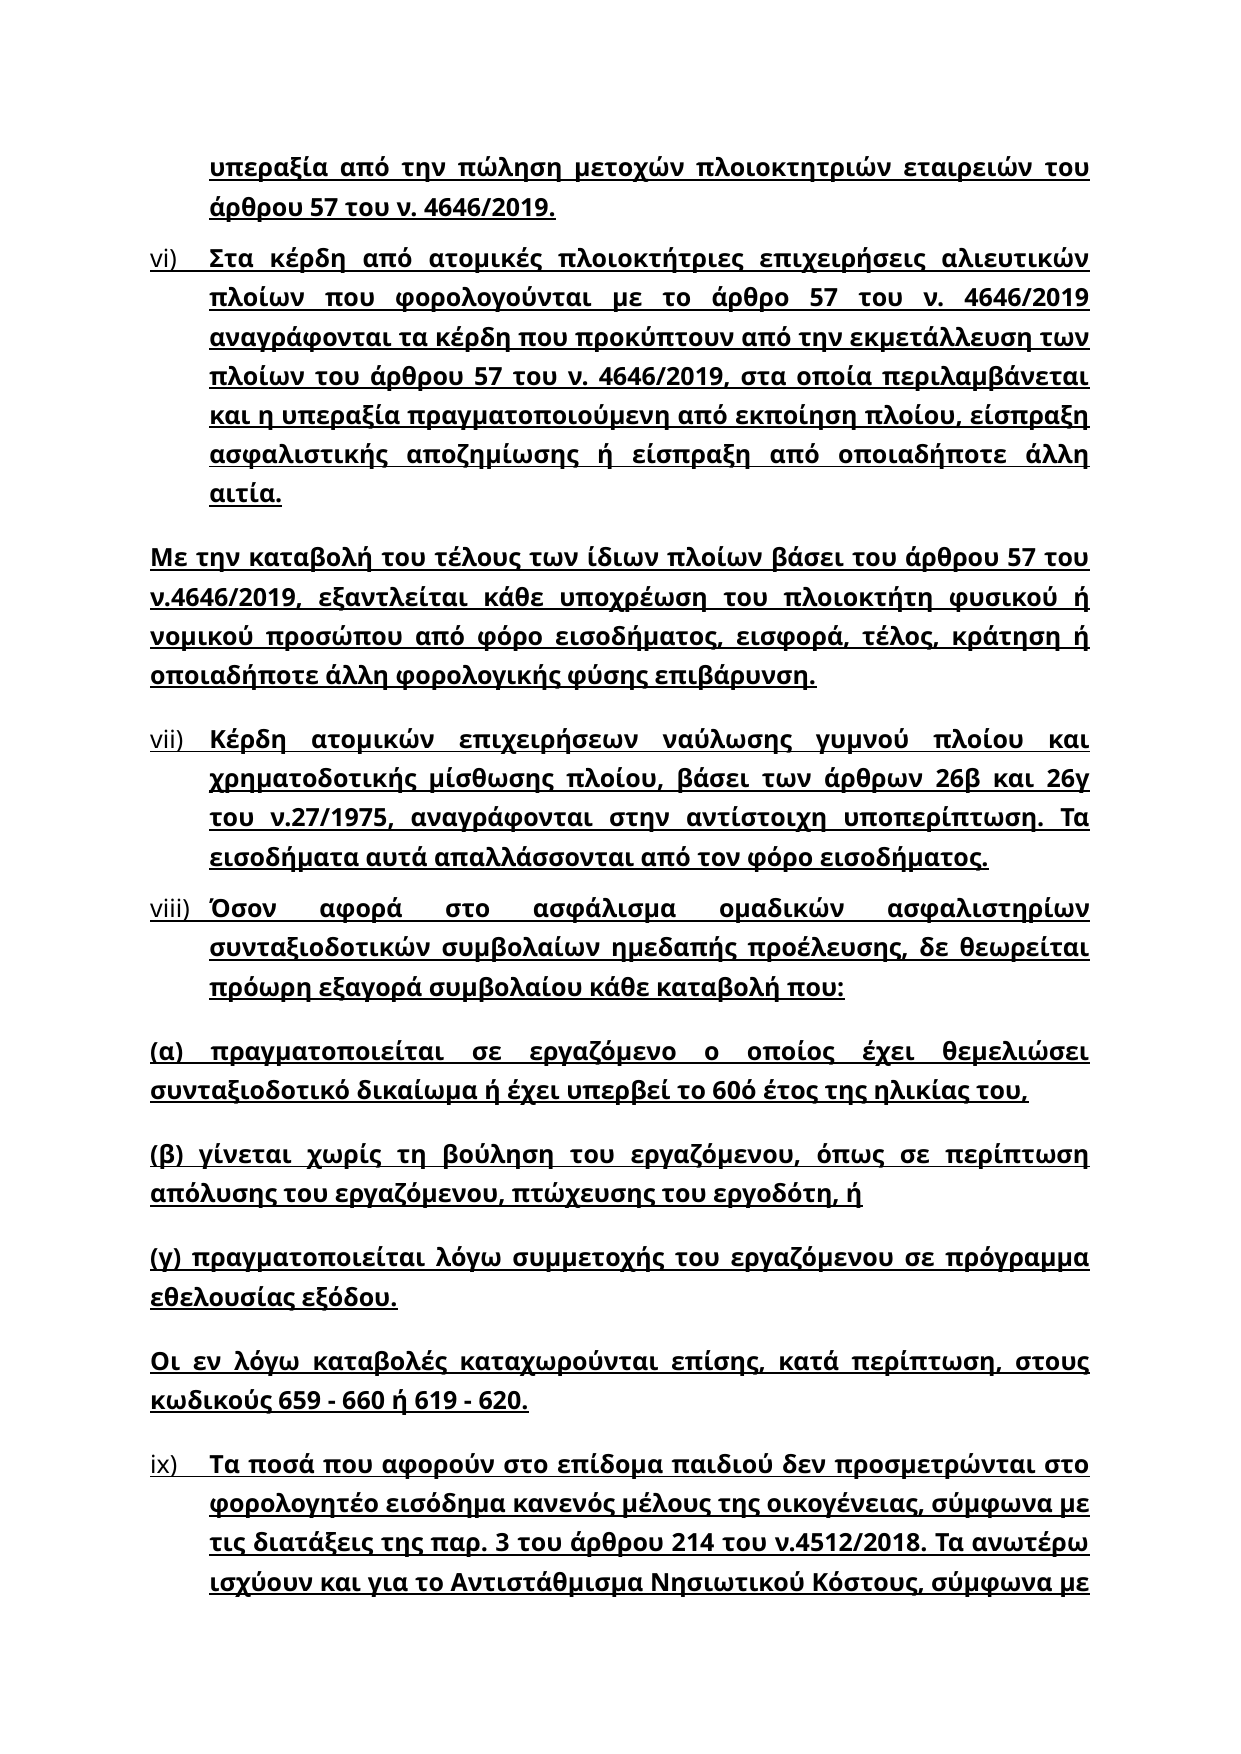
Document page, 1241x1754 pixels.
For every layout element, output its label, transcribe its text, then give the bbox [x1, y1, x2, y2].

list ix) Tα ποσά που αφορούν στο επίδομα παιδιού δεν προσμετρώνται στο [150, 1447, 1090, 1476]
list πλοίων που φορολογούνται με το άρθρο 57 του ν. 4646/2019 αναγράφονται τα κέρδη που προκύπτουν από την εκμετάλλευση των πλοίων του άρθρου 57 του ν. 4646/2019, στα οποία περιλαμβάνεται και η υπεραξία πραγματοποιούμενη από εκποίηση πλοίου, είσπραξη ασφαλιστικής αποζημίωσης ή είσπραξη από οποιαδήποτε άλλη αιτία. [150, 272, 1090, 510]
list χρηματοδοτικής μίσθωσης πλοίου, βάσει των άρθρων 26β και 26γ του ν.27/1975, αναγράφονται στην αντίστοιχη υποπερίπτωση. Τα εισοδήματα αυτά απαλλάσσονται από τον φόρο εισοδήματος. [150, 752, 1090, 873]
text κωδικούς 659 - 660 ή 619 - 620. [150, 1374, 1090, 1417]
list φορολογητέο εισόδημα κανενός μέλους της οικογένειας, σύμφωνα με τις διατάξεις της παρ. 3 του άρθρου 214 του ν.4512/2018. Τα ανωτέρω ισχύουν και για το Αντιστάθμισμα Νησιωτικού Κόστους, σύμφωνα με [150, 1477, 1090, 1598]
text συνταξιοδοτικό δικαίωμα ή έχει υπερβεί το 60ό έτος της ηλικίας του, [150, 1064, 1090, 1107]
list viii) Όσον αφορά στο ασφάλισμα ομαδικών ασφαλιστηρίων [150, 891, 1090, 920]
text (γ) πραγματοποιείται λόγω συμμετοχής του εργαζόμενου σε πρόγραμμα [150, 1240, 1090, 1269]
text (β) γίνεται χωρίς τη βούληση του εργαζόμενου, όπως σε περίπτωση [150, 1137, 1090, 1166]
text εθελουσίας εξόδου. [150, 1271, 1090, 1313]
text οποιαδήποτε άλλη φορολογικής φύσης επιβάρυνση. [150, 649, 1090, 692]
list vii) Κέρδη ατομικών επιχειρήσεων ναύλωσης γυμνού πλοίου και [150, 722, 1090, 751]
list υπεραξία από την πώληση μετοχών πλοιοκτητριών εταιρειών του άρθρου 57 του ν. 4646/2019. [150, 150, 1090, 223]
text Με την καταβολή του τέλους των ίδιων πλοίων βάσει του άρθρου 57 του [150, 540, 1090, 569]
text απόλυσης του εργαζόμενου, πτώχευσης του εργοδότη, ή [150, 1167, 1090, 1210]
text ν.4646/2019, εξαντλείται κάθε υποχρέωση του πλοιοκτήτη φυσικού ή [150, 571, 1090, 608]
text νομικού προσώπου από φόρο εισοδήματος, εισφορά, τέλος, κράτηση ή [150, 610, 1090, 647]
list συνταξιοδοτικών συμβολαίων ημεδαπής προέλευσης, δε θεωρείται πρόωρη εξαγορά συμβολαίου κάθε καταβολή που: [150, 922, 1090, 1003]
text (α) πραγματοποιείται σε εργαζόμενο ο οποίος έχει θεμελιώσει [150, 1033, 1090, 1062]
text Οι εν λόγω καταβολές καταχωρούνται επίσης, κατά περίπτωση, στους [150, 1343, 1090, 1372]
list vi) Στα κέρδη από ατομικές πλοιοκτήτριες επιχειρήσεις αλιευτικών [150, 241, 1090, 270]
